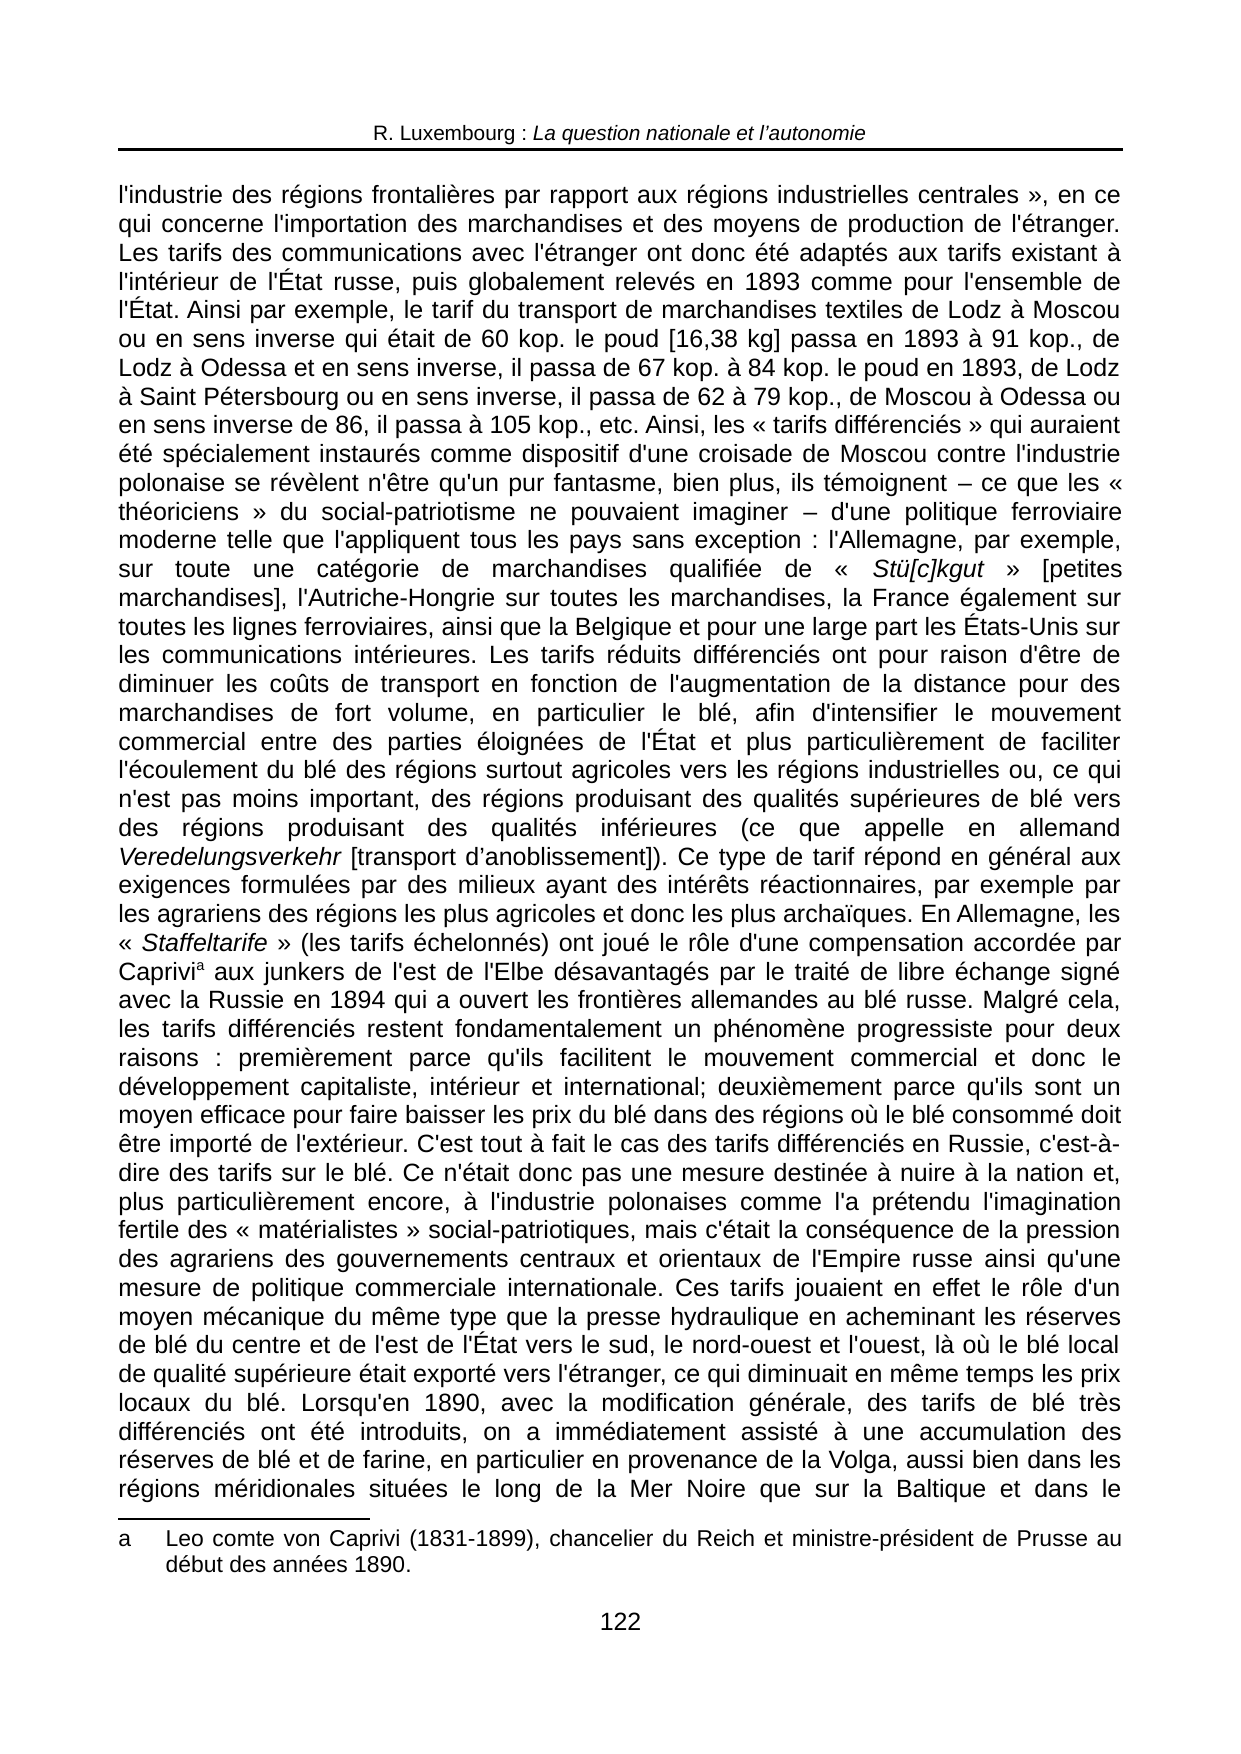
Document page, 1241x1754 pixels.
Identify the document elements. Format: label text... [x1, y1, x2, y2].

text l'industrie des régions frontalières par rapport aux régions industrielles centrales », en ce qui concerne l'importation des marchandises et des moyens de production de l'étranger. Les tarifs des communications avec l'étranger ont donc été adaptés aux tarifs existant à l'intérieur de l'État russe, puis globalement relevés en 1893 comme pour l'ensemble de l'État. Ainsi par exemple, le tarif du transport de marchandises textiles de Lodz à Moscou ou en sens inverse qui était de 60 kop. le poud [16,38 kg] passa en 1893 à 91 kop., de Lodz à Odessa et en sens inverse, il passa de 67 kop. à 84 kop. le poud en 1893, de Lodz à Saint Pétersbourg ou en sens inverse, il passa de 62 à 79 kop., de Moscou à Odessa ou en sens inverse de 86, il passa à 105 kop., etc. Ainsi, les « tarifs différenciés » qui auraient été spécialement instaurés comme dispositif d'une croisade de Moscou contre l'industrie polonaise se révèlent n'être qu'un pur fantasme, bien plus, ils témoignent – ce que les « théoriciens » du social-patriotisme ne pouvaient imaginer – d'une politique ferroviaire moderne telle que l'appliquent tous les pays sans exception : l'Allemagne, par exemple, sur toute une catégorie de marchandises qualifiée de « Stü[c]kgut » [petites marchandises], l'Autriche-Hongrie sur toutes les marchandises, la France également sur toutes les lignes ferroviaires, ainsi que la Belgique et pour une large part les États-Unis sur les communications intérieures. Les tarifs réduits différenciés ont pour raison d'être de diminuer les coûts de transport en fonction de l'augmentation de la distance pour des marchandises de fort volume, en particulier le blé, afin d'intensifier le mouvement commercial entre des parties éloignées de l'État et plus particulièrement de faciliter l'écoulement du blé des régions surtout agricoles vers les régions industrielles ou, ce qui n'est pas moins important, des régions produisant des qualités supérieures de blé vers des régions produisant des qualités inférieures (ce que appelle en allemand Veredelungsverkehr [transport d’anoblissement]). Ce type de tarif répond en général aux exigences formulées par des milieux ayant des intérêts réactionnaires, par exemple par les agrariens des régions les plus agricoles et donc les plus archaïques. En Allemagne, les « Staffeltarife » (les tarifs échelonnés) ont joué le rôle d'une compensation accordée par Caprivi aux junkers de l'est de l'Elbe désavantagés par le traité de libre échange signé avec la Russie en 1894 qui a ouvert les frontières allemandes au blé russe. Malgré cela, les tarifs différenciés restent fondamentalement un phénomène progressiste pour deux raisons : premièrement parce qu'ils facilitent le mouvement commercial et donc le développement capitaliste, intérieur et international; deuxièmement parce qu'ils sont un moyen efficace pour faire baisser les prix du blé dans des régions où le blé consommé doit être importé de l'extérieur. C'est tout à fait le cas des tarifs différenciés en Russie, c'est-à-dire des tarifs sur le blé. Ce n'était donc pas une mesure destinée à nuire à la nation et, plus particulièrement encore, à l'industrie polonaises comme l'a prétendu l'imagination fertile des « matérialistes » social-patriotiques, mais c'était la conséquence de la pression des agrariens des gouvernements centraux et orientaux de l'Empire russe ainsi qu'une mesure de politique commerciale internationale. Ces tarifs jouaient en effet le rôle d'un moyen mécanique du même type que la presse hydraulique en acheminant les réserves de blé du centre et de l'est de l'État vers le sud, le nord-ouest et l'ouest, là où le blé local de qualité supérieure était exporté vers l'étranger, ce qui diminuait en même temps les prix locaux du blé. Lorsqu'en 1890, avec la modification générale, des tarifs de blé très différenciés ont été introduits, on a immédiatement assisté à une accumulation des réserves de blé et de farine, en particulier en provenance de la Volga, aussi bien dans les régions méridionales situées le long de la Mer Noire que sur la Baltique et dans le [118, 181, 1123, 1503]
text Leo comte von Caprivi (1831-1899), chancelier du Reich et ministre-président de Prusse au début des années 1890. [118, 1525, 1123, 1578]
